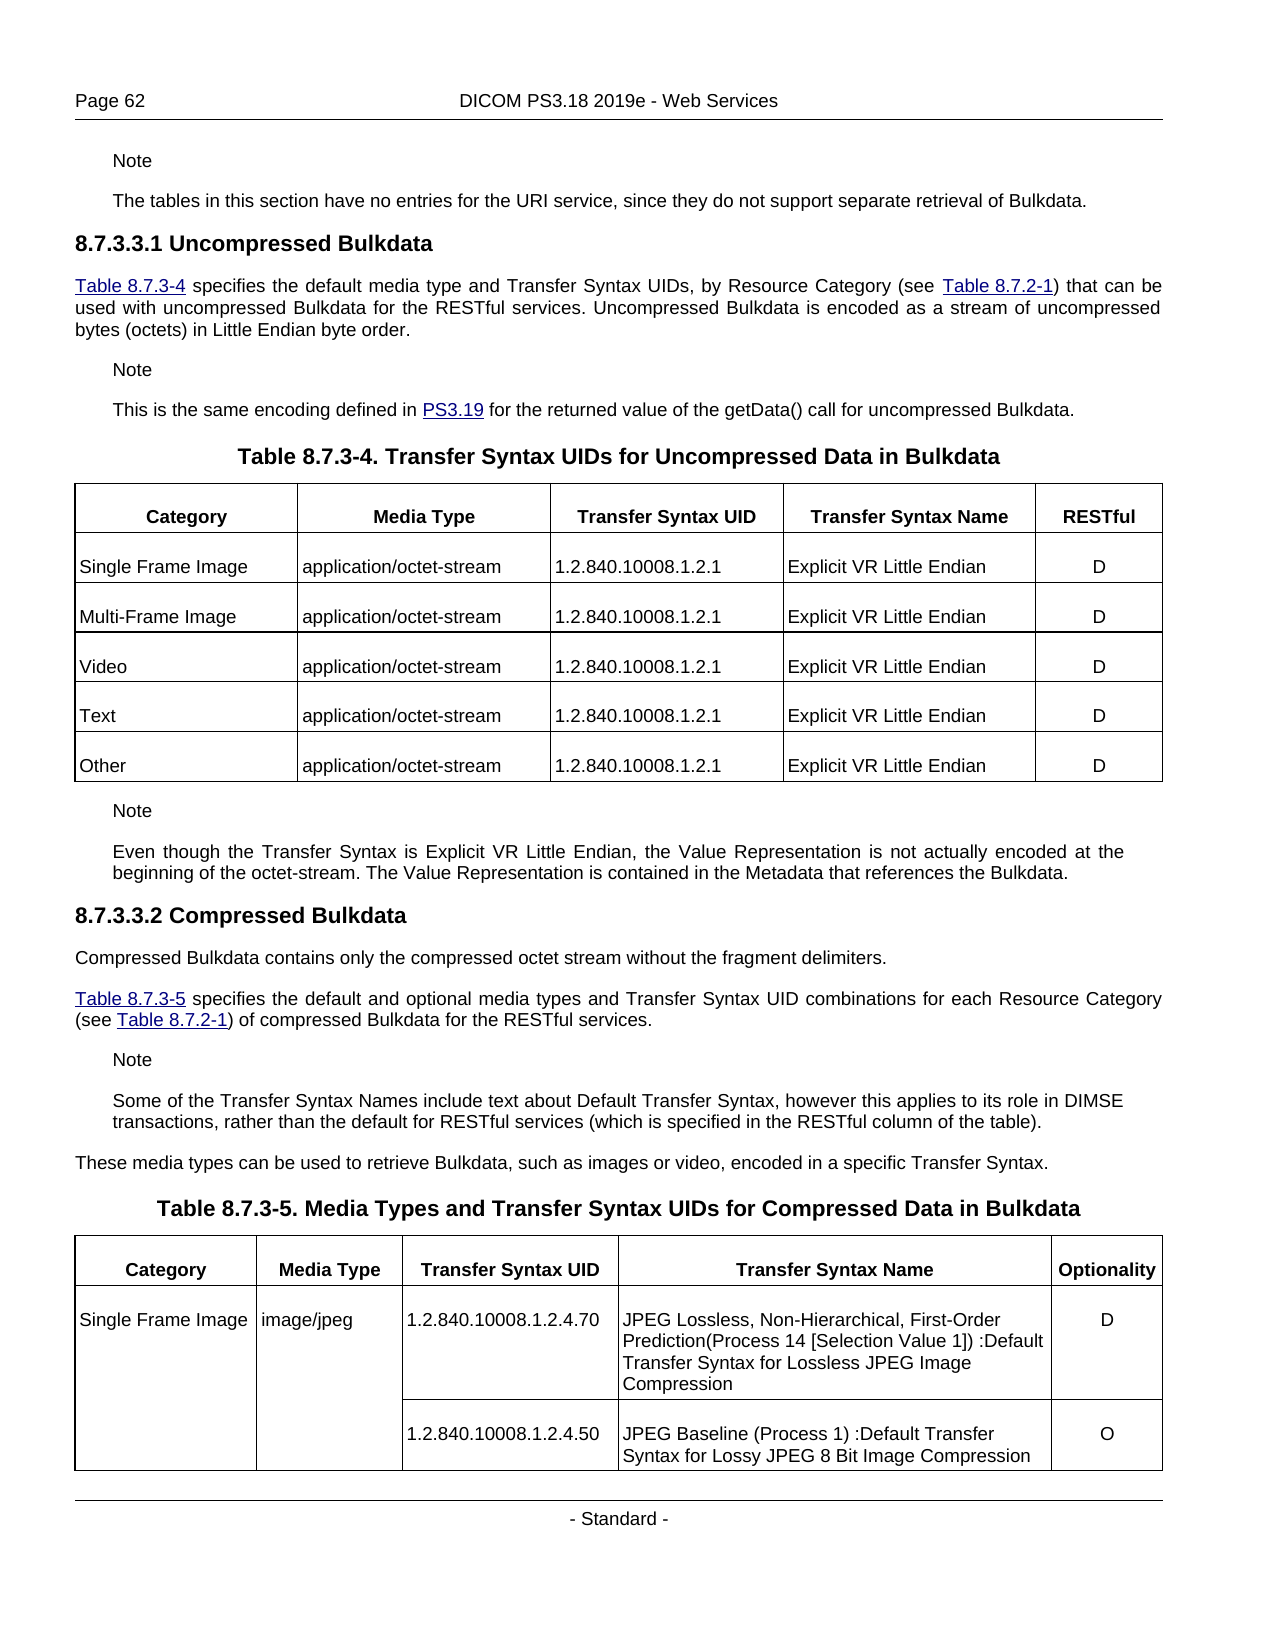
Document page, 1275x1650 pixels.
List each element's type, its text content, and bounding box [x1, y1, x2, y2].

table_cell JPEG Lossless, Non-Hierarchical, First-Order Prediction(Process 14 [Selection Value 1]) :Default Transfer Syntax for Lossless JPEG Image Compression [619, 1286, 1051, 1399]
table_cell Single Frame Image [76, 533, 297, 582]
table_cell D [1052, 1286, 1162, 1399]
text Some of the Transfer Syntax Names include text about Default Transfer Syntax, however this applies to its role in DIMSE transactions, rather than the default for RESTful services (which is specified in the RESTful column of the table). [112, 1089, 1125, 1133]
table_cell O [1052, 1400, 1162, 1470]
table_cell Explicit VR Little Endian [784, 732, 1035, 781]
table_cell 1.2.840.10008.1.2.1 [551, 533, 783, 582]
table_header Transfer Syntax Name [619, 1236, 1051, 1284]
table_cell 1.2.840.10008.1.2.1 [551, 583, 783, 631]
table_cell Single Frame Image [76, 1286, 256, 1470]
text Compressed Bulkdata contains only the compressed octet stream without the fragment delimiters. [75, 947, 1162, 969]
table_cell 1.2.840.10008.1.2.4.70 [403, 1286, 618, 1399]
table_header Category [76, 484, 297, 532]
table_cell 1.2.840.10008.1.2.1 [551, 682, 783, 731]
table_cell D [1036, 533, 1162, 582]
table_cell JPEG Baseline (Process 1) :Default Transfer Syntax for Lossy JPEG 8 Bit Image Compression [619, 1400, 1051, 1470]
table_cell D [1036, 633, 1162, 681]
table_header Transfer Syntax UID [551, 484, 783, 532]
table_cell Explicit VR Little Endian [784, 633, 1035, 681]
table_header Media Type [298, 484, 550, 532]
text Table 8.7.3-4 specifies the default media type and Transfer Syntax UIDs, by Resource Category (see Table 8.7.2-1) that can be used with uncompressed Bulkdata for the RESTful services. Uncompressed Bulkdata is encoded as a stream of uncompressed bytes (octets) in Little Endian byte order. [75, 275, 1162, 340]
table_cell D [1036, 682, 1162, 731]
text This is the same encoding defined in PS3.19 for the returned value of the getData() call for uncompressed Bulkdata. [112, 399, 1125, 421]
text Even though the Transfer Syntax is Explicit VR Little Endian, the Value Representation is not actually encoded at the beginning of the octet-stream. The Value Representation is contained in the Metadata that references the Bulkdata. [112, 841, 1125, 884]
text Table 8.7.3-4. Transfer Syntax UIDs for Uncompressed Data in Bulkdata [75, 443, 1162, 469]
table_header Transfer Syntax UID [403, 1236, 618, 1284]
table_cell application/octet-stream [298, 633, 550, 681]
table_cell Multi-Frame Image [76, 583, 297, 631]
table_cell application/octet-stream [298, 583, 550, 631]
table_header RESTful [1036, 484, 1162, 532]
text Note [112, 800, 1125, 822]
table_header Media Type [257, 1236, 402, 1284]
table_cell Other [76, 732, 297, 781]
text Table 8.7.3-5 specifies the default and optional media types and Transfer Syntax UID combinations for each Resource Category (see Table 8.7.2-1) of compressed Bulkdata for the RESTful services. [75, 987, 1162, 1031]
table_cell 1.2.840.10008.1.2.1 [551, 732, 783, 781]
table_cell application/octet-stream [298, 533, 550, 582]
table_cell 1.2.840.10008.1.2.4.50 [403, 1400, 618, 1470]
table_header Optionality [1052, 1236, 1162, 1284]
table_cell D [1036, 583, 1162, 631]
table_cell application/octet-stream [298, 732, 550, 781]
text Note [112, 150, 1125, 172]
table_header Transfer Syntax Name [784, 484, 1035, 532]
table_cell 1.2.840.10008.1.2.1 [551, 633, 783, 681]
table_cell image/jpeg [257, 1286, 402, 1470]
table_cell Explicit VR Little Endian [784, 583, 1035, 631]
table_cell Video [76, 633, 297, 681]
table_cell Explicit VR Little Endian [784, 682, 1035, 731]
table_cell D [1036, 732, 1162, 781]
text These media types can be used to retrieve Bulkdata, such as images or video, encoded in a specific Transfer Syntax. [75, 1151, 1162, 1173]
table_cell Text [76, 682, 297, 731]
text 8.7.3.3.2 Compressed Bulkdata [75, 902, 1162, 928]
text The tables in this section have no entries for the URI service, since they do not support separate retrieval of Bulkdata. [112, 190, 1125, 212]
text Note [112, 359, 1125, 380]
table_cell application/octet-stream [298, 682, 550, 731]
text Table 8.7.3-5. Media Types and Transfer Syntax UIDs for Compressed Data in Bulkdata [75, 1196, 1162, 1221]
table_cell Explicit VR Little Endian [784, 533, 1035, 582]
text Note [112, 1049, 1125, 1071]
text 8.7.3.3.1 Uncompressed Bulkdata [75, 231, 1162, 256]
table_header Category [76, 1236, 256, 1284]
